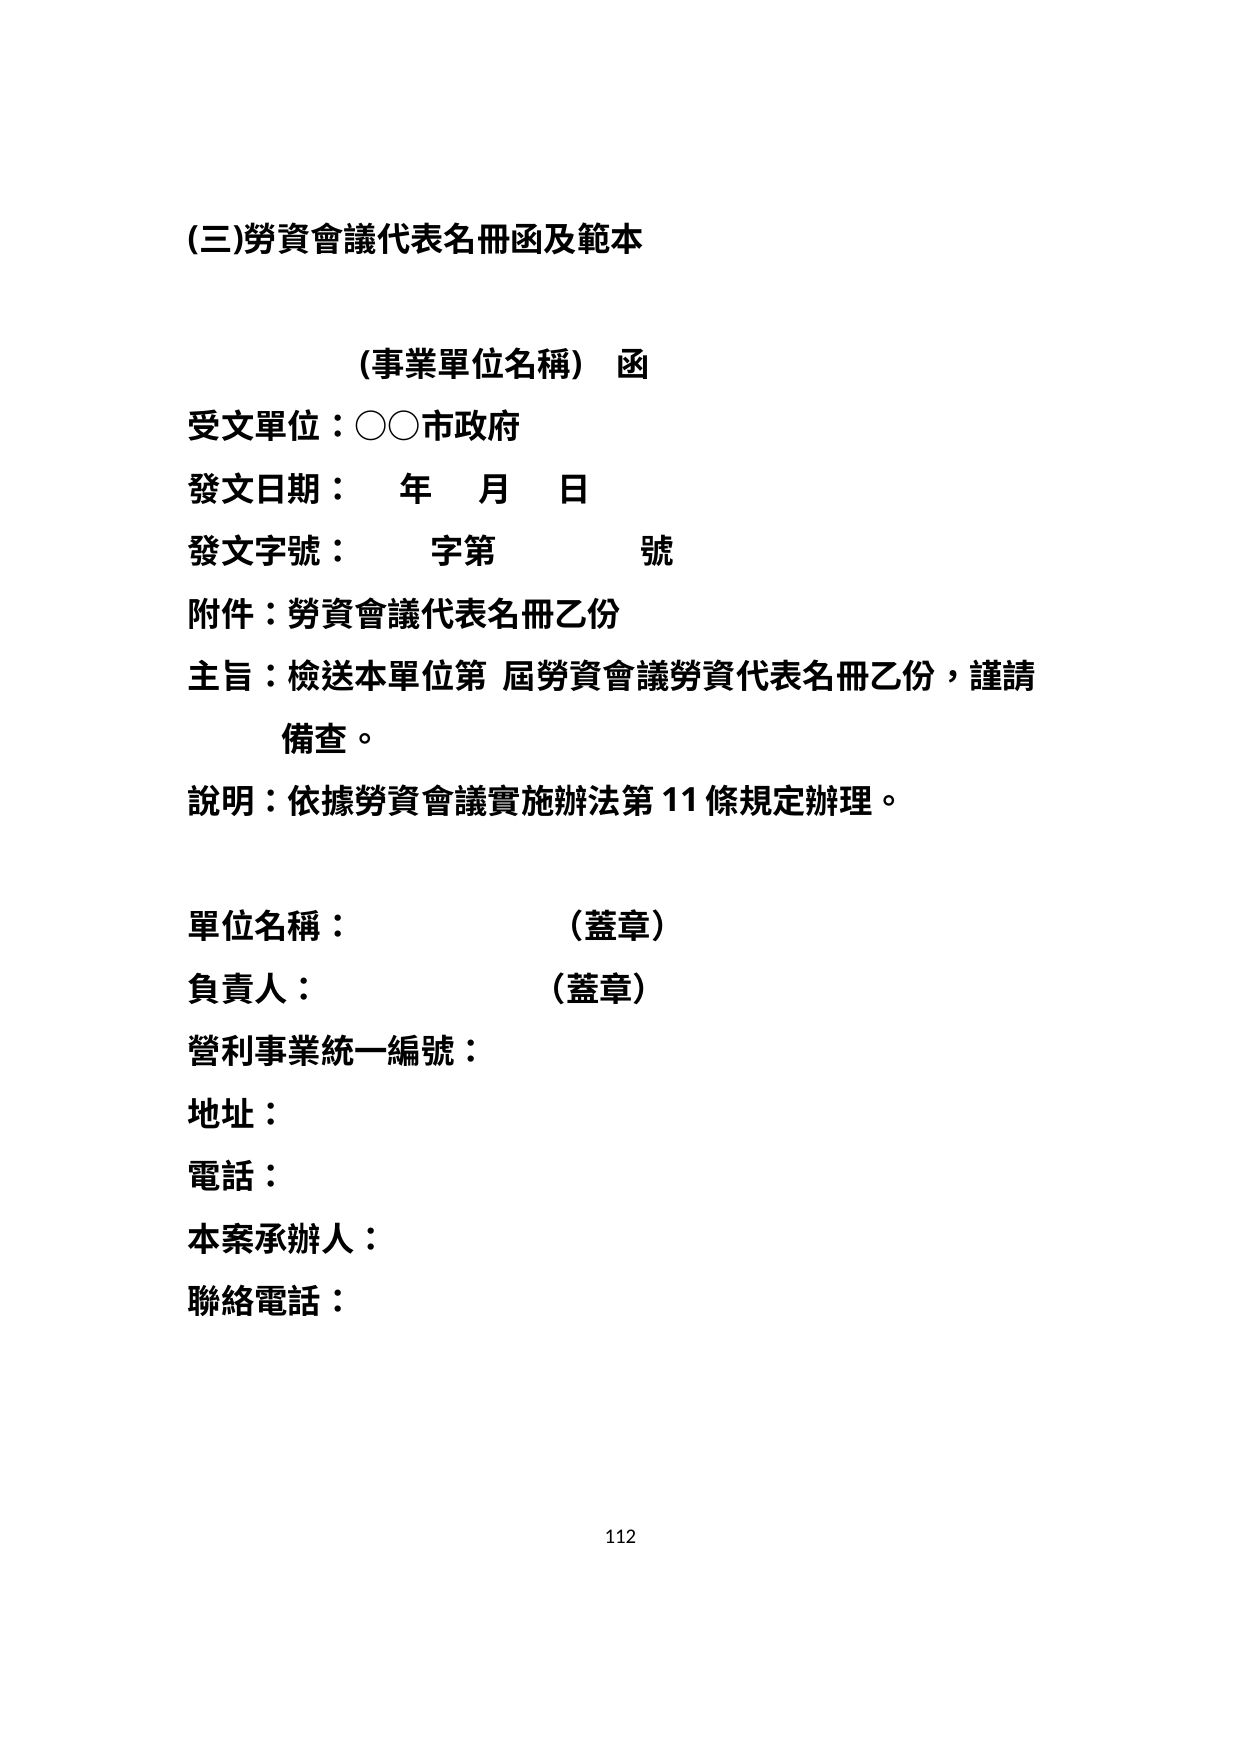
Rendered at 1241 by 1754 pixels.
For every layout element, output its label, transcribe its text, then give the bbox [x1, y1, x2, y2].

text 附件：勞資會議代表名冊乙份 [187, 570, 1053, 632]
text 營利事業統一編號： [187, 1007, 1053, 1070]
text 電話： [187, 1132, 1053, 1195]
text (事業單位名稱) 函 [187, 320, 1053, 382]
text 本案承辦人： [187, 1195, 1053, 1257]
text 發文字號： 字第 號 [187, 507, 1053, 570]
text 聯絡電話： [187, 1257, 1053, 1320]
subtitle (三)勞資會議代表名冊函及範本 [187, 195, 1053, 257]
text 單位名稱： （蓋章） [187, 882, 1053, 945]
text 負責人： （蓋章） [187, 945, 1053, 1007]
text 發文日期： 年 月 日 [187, 445, 1053, 507]
text 受文單位：○○市政府 [187, 382, 1053, 445]
text 主旨：檢送本單位第 屆勞資會議勞資代表名冊乙份，謹請備查。 [187, 632, 1053, 757]
text 說明：依據勞資會議實施辦法第11條規定辦理。 [187, 757, 1053, 820]
text 地址： [187, 1070, 1053, 1132]
